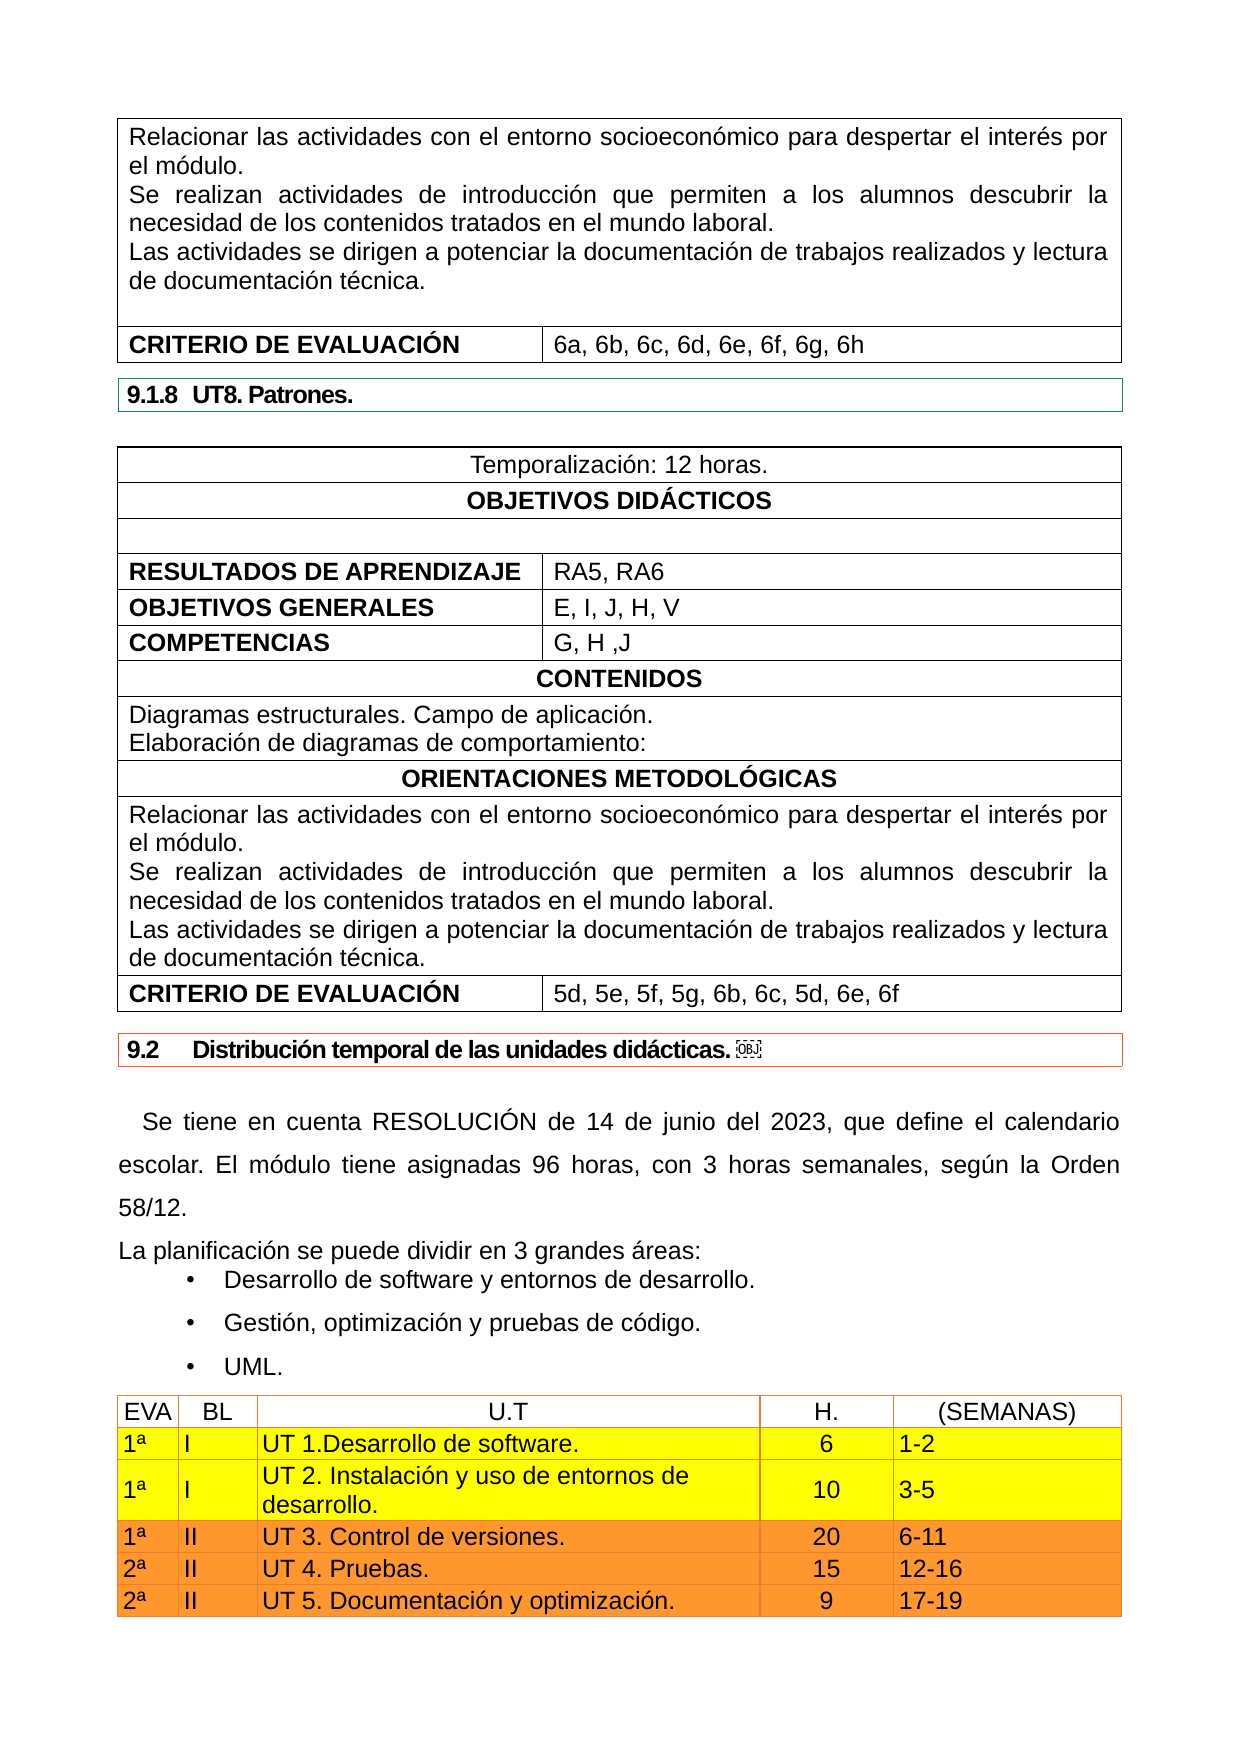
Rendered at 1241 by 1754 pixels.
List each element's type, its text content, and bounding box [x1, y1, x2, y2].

table_cell 6a, 6b, 6c, 6d, 6e, 6f, 6g, 6h [543, 327, 1121, 362]
subtitle Distribución temporal de las unidades didácticas. ￼ [119, 1034, 1122, 1066]
list Gestión, optimización y pruebas de código. [186, 1308, 1122, 1337]
table_cell Diagramas estructurales. Campo de aplicación. Elaboración de diagramas de comportamiento: [118, 697, 1121, 760]
list UML. [186, 1351, 1122, 1380]
table_cell 10 [761, 1460, 893, 1520]
table_cell 17-19 [894, 1585, 1121, 1616]
table_cell CRITERIO DE EVALUACIÓN [118, 976, 542, 1011]
table_cell UT 1.Desarrollo de software. [258, 1428, 759, 1459]
table_header BL [179, 1396, 257, 1427]
table_cell I [179, 1460, 257, 1520]
table_cell Relacionar las actividades con el entorno socioeconómico para despertar el interés por el módulo. Se realizan actividades de introducción que permiten a los alumnos descubrir la necesidad de los contenidos tratados en el mundo laboral. Las actividades se dirigen a potenciar la documentación de trabajos realizados y lectura de documentación técnica. [118, 797, 1121, 975]
table_cell UT 3. Control de versiones. [258, 1521, 759, 1552]
table_cell 1ª [118, 1521, 178, 1552]
table_cell COMPETENCIAS [118, 626, 542, 660]
table_header H. [761, 1396, 893, 1427]
table_cell 6-11 [894, 1521, 1121, 1552]
table_cell II [179, 1521, 257, 1552]
text La planificación se puede dividir en 3 grandes áreas: [118, 1236, 1122, 1265]
table_cell 12-16 [894, 1553, 1121, 1584]
table_cell 1ª [118, 1460, 178, 1520]
table_header (SEMANAS) [894, 1396, 1121, 1427]
table_cell 20 [761, 1521, 893, 1552]
table_cell UT 5. Documentación y optimización. [258, 1585, 759, 1616]
table_cell OBJETIVOS DIDÁCTICOS [118, 483, 1121, 518]
text Se tiene en cuenta RESOLUCIÓN de 14 de junio del 2023, que define el calendario escolar. El módulo tiene asignadas 96 horas, con 3 horas semanales, según la Orden 58/12. [118, 1107, 1122, 1222]
table_cell CONTENIDOS [118, 661, 1121, 696]
table_cell UT 4. Pruebas. [258, 1553, 759, 1584]
table_cell 2ª [118, 1553, 178, 1584]
table_cell G, H ,J [543, 626, 1121, 660]
table_cell UT 2. Instalación y uso de entornos de desarrollo. [258, 1460, 759, 1520]
table_cell 15 [761, 1553, 893, 1584]
list Desarrollo de software y entornos de desarrollo. [186, 1265, 1122, 1294]
table_cell I [179, 1428, 257, 1459]
table_cell E, I, J, H, V [543, 590, 1121, 624]
table_cell RA5, RA6 [543, 554, 1121, 589]
table_cell 3-5 [894, 1460, 1121, 1520]
table_cell II [179, 1553, 257, 1584]
table_cell ORIENTACIONES METODOLÓGICAS [118, 761, 1121, 796]
table_cell 5d, 5e, 5f, 5g, 6b, 6c, 5d, 6e, 6f [543, 976, 1121, 1011]
table_header EVA [118, 1396, 178, 1427]
table_cell 1ª [118, 1428, 178, 1459]
table_header Temporalización: 12 horas. [118, 448, 1121, 482]
subtitle UT8. Patrones. [119, 379, 1122, 411]
table_header U.T [258, 1396, 759, 1427]
table_cell II [179, 1585, 257, 1616]
table_cell 6 [761, 1428, 893, 1459]
table_cell 9 [761, 1585, 893, 1616]
table_cell CRITERIO DE EVALUACIÓN [118, 327, 542, 362]
table_cell 1-2 [894, 1428, 1121, 1459]
table_cell RESULTADOS DE APRENDIZAJE [118, 554, 542, 589]
table_cell OBJETIVOS GENERALES [118, 590, 542, 624]
table_cell [118, 519, 1121, 553]
table_cell Relacionar las actividades con el entorno socioeconómico para despertar el interés por el módulo. Se realizan actividades de introducción que permiten a los alumnos descubrir la necesidad de los contenidos tratados en el mundo laboral. Las actividades se dirigen a potenciar la documentación de trabajos realizados y lectura de documentación técnica. [118, 119, 1121, 326]
table_cell 2ª [118, 1585, 178, 1616]
